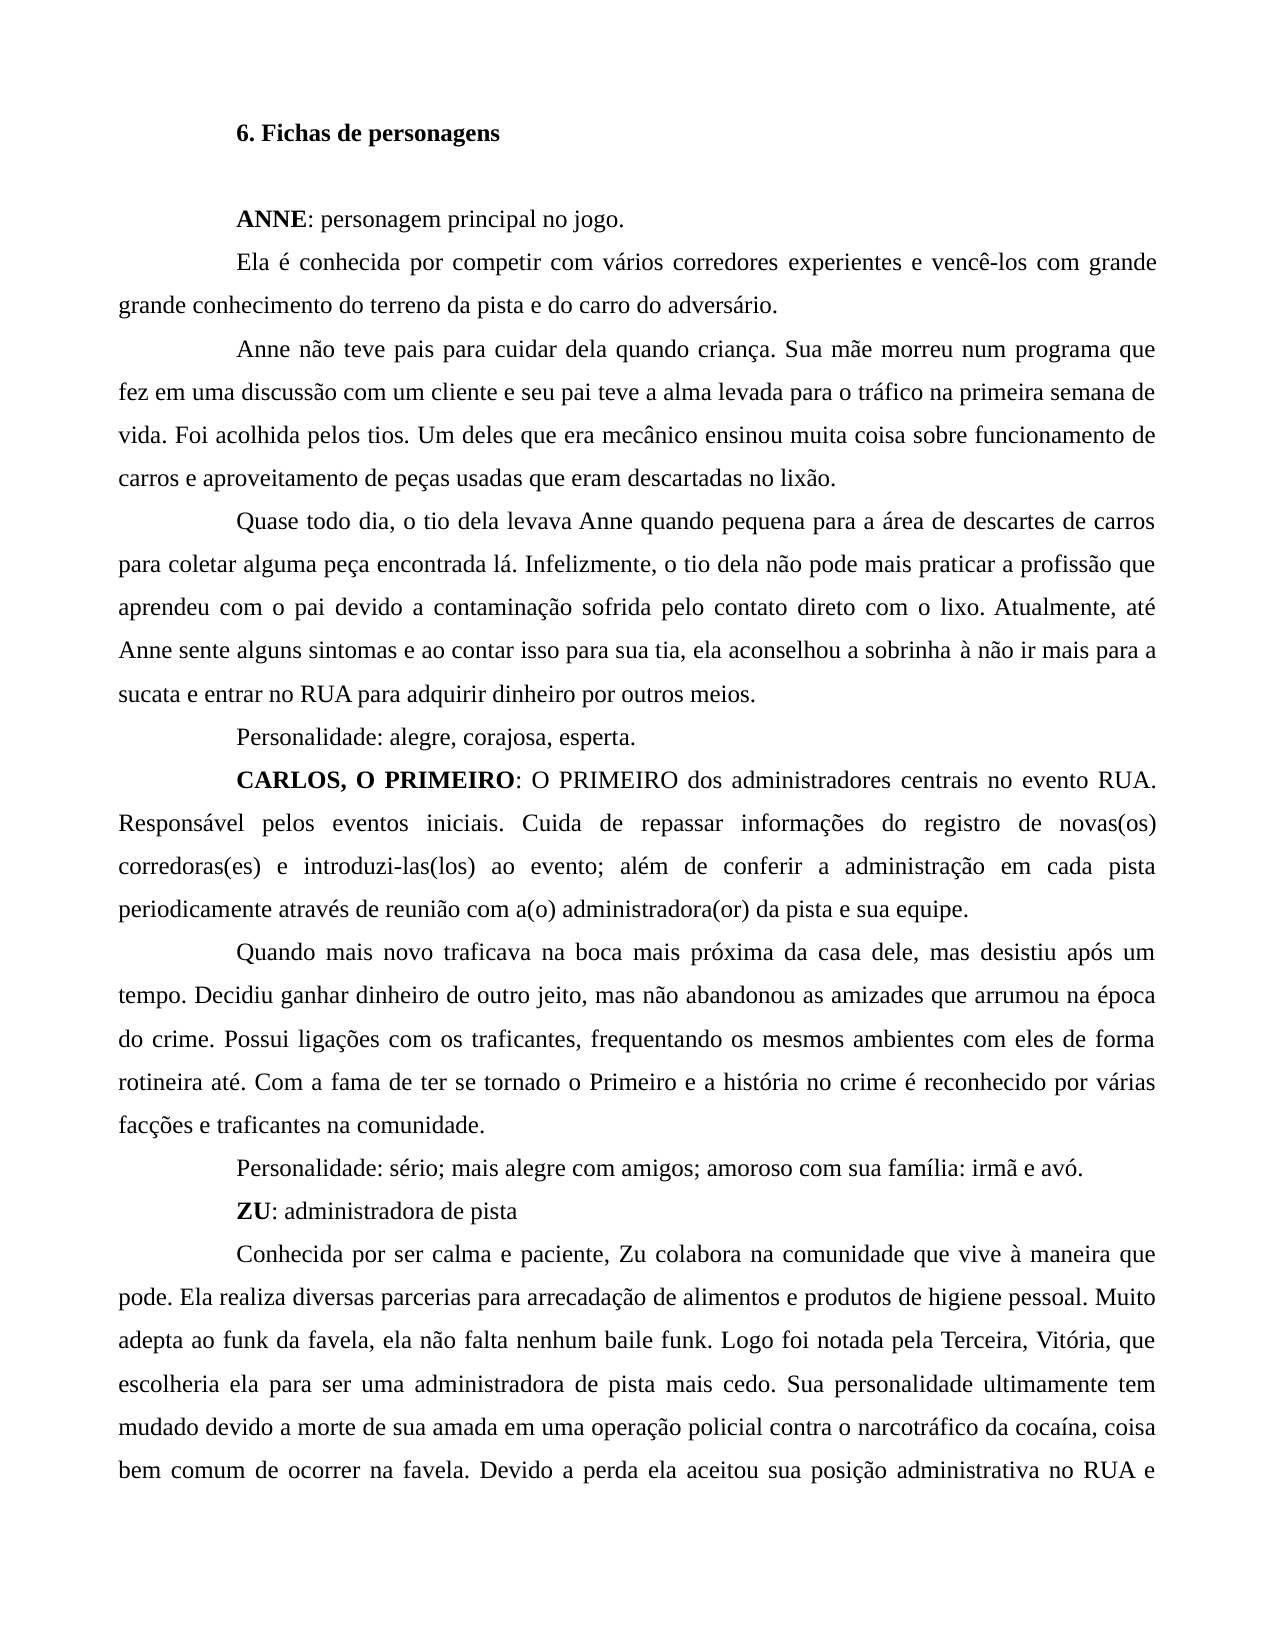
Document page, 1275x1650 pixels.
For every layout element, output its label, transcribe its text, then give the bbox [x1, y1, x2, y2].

text 6. Fichas de personagens [118, 118, 1157, 147]
text Personalidade: sério; mais alegre com amigos; amoroso com sua família: irmã e avó. [118, 1153, 1157, 1182]
text Ela é conhecida por competir com vários corredores experientes e vencê-los com grande grande conhecimento do terreno da pista e do carro do adversário. [118, 247, 1157, 319]
text Conhecida por ser calma e paciente, Zu colabora na comunidade que vive à maneira que pode. Ela realiza diversas parcerias para arrecadação de alimentos e produtos de higiene pessoal. Muito adepta ao funk da favela, ela não falta nenhum baile funk. Logo foi notada pela Terceira, Vitória, que escolheria ela para ser uma administradora de pista mais cedo. Sua personalidade ultimamente tem mudado devido a morte de sua amada em uma operação policial contra o narcotráfico da cocaína, coisa bem comum de ocorrer na favela. Devido a perda ela aceitou sua posição administrativa no RUA e [118, 1239, 1157, 1484]
text ZU: administradora de pista [118, 1196, 1157, 1225]
text Personalidade: alegre, corajosa, esperta. [118, 722, 1157, 751]
text Anne não teve pais para cuidar dela quando criança. Sua mãe morreu num programa que fez em uma discussão com um cliente e seu pai teve a alma levada para o tráfico na primeira semana de vida. Foi acolhida pelos tios. Um deles que era mecânico ensinou muita coisa sobre funcionamento de carros e aproveitamento de peças usadas que eram descartadas no lixão. [118, 334, 1157, 492]
text ANNE: personagem principal no jogo. [118, 204, 1157, 233]
text CARLOS, O PRIMEIRO: O PRIMEIRO dos administradores centrais no evento RUA. Responsável pelos eventos iniciais. Cuida de repassar informações do registro de novas(os) corredoras(es) e introduzi-las(los) ao evento; além de conferir a administração em cada pista periodicamente através de reunião com a(o) administradora(or) da pista e sua equipe. [118, 765, 1157, 923]
text Quando mais novo traficava na boca mais próxima da casa dele, mas desistiu após um tempo. Decidiu ganhar dinheiro de outro jeito, mas não abandonou as amizades que arrumou na época do crime. Possui ligações com os traficantes, frequentando os mesmos ambientes com eles de forma rotineira até. Com a fama de ter se tornado o Primeiro e a história no crime é reconhecido por várias facções e traficantes na comunidade. [118, 937, 1157, 1139]
text Quase todo dia, o tio dela levava Anne quando pequena para a área de descartes de carros para coletar alguma peça encontrada lá. Infelizmente, o tio dela não pode mais praticar a profissão que aprendeu com o pai devido a contaminação sofrida pelo contato direto com o lixo. Atualmente, até Anne sente alguns sintomas e ao contar isso para sua tia, ela aconselhou a sobrinha à não ir mais para a sucata e entrar no RUA para adquirir dinheiro por outros meios. [118, 506, 1157, 707]
